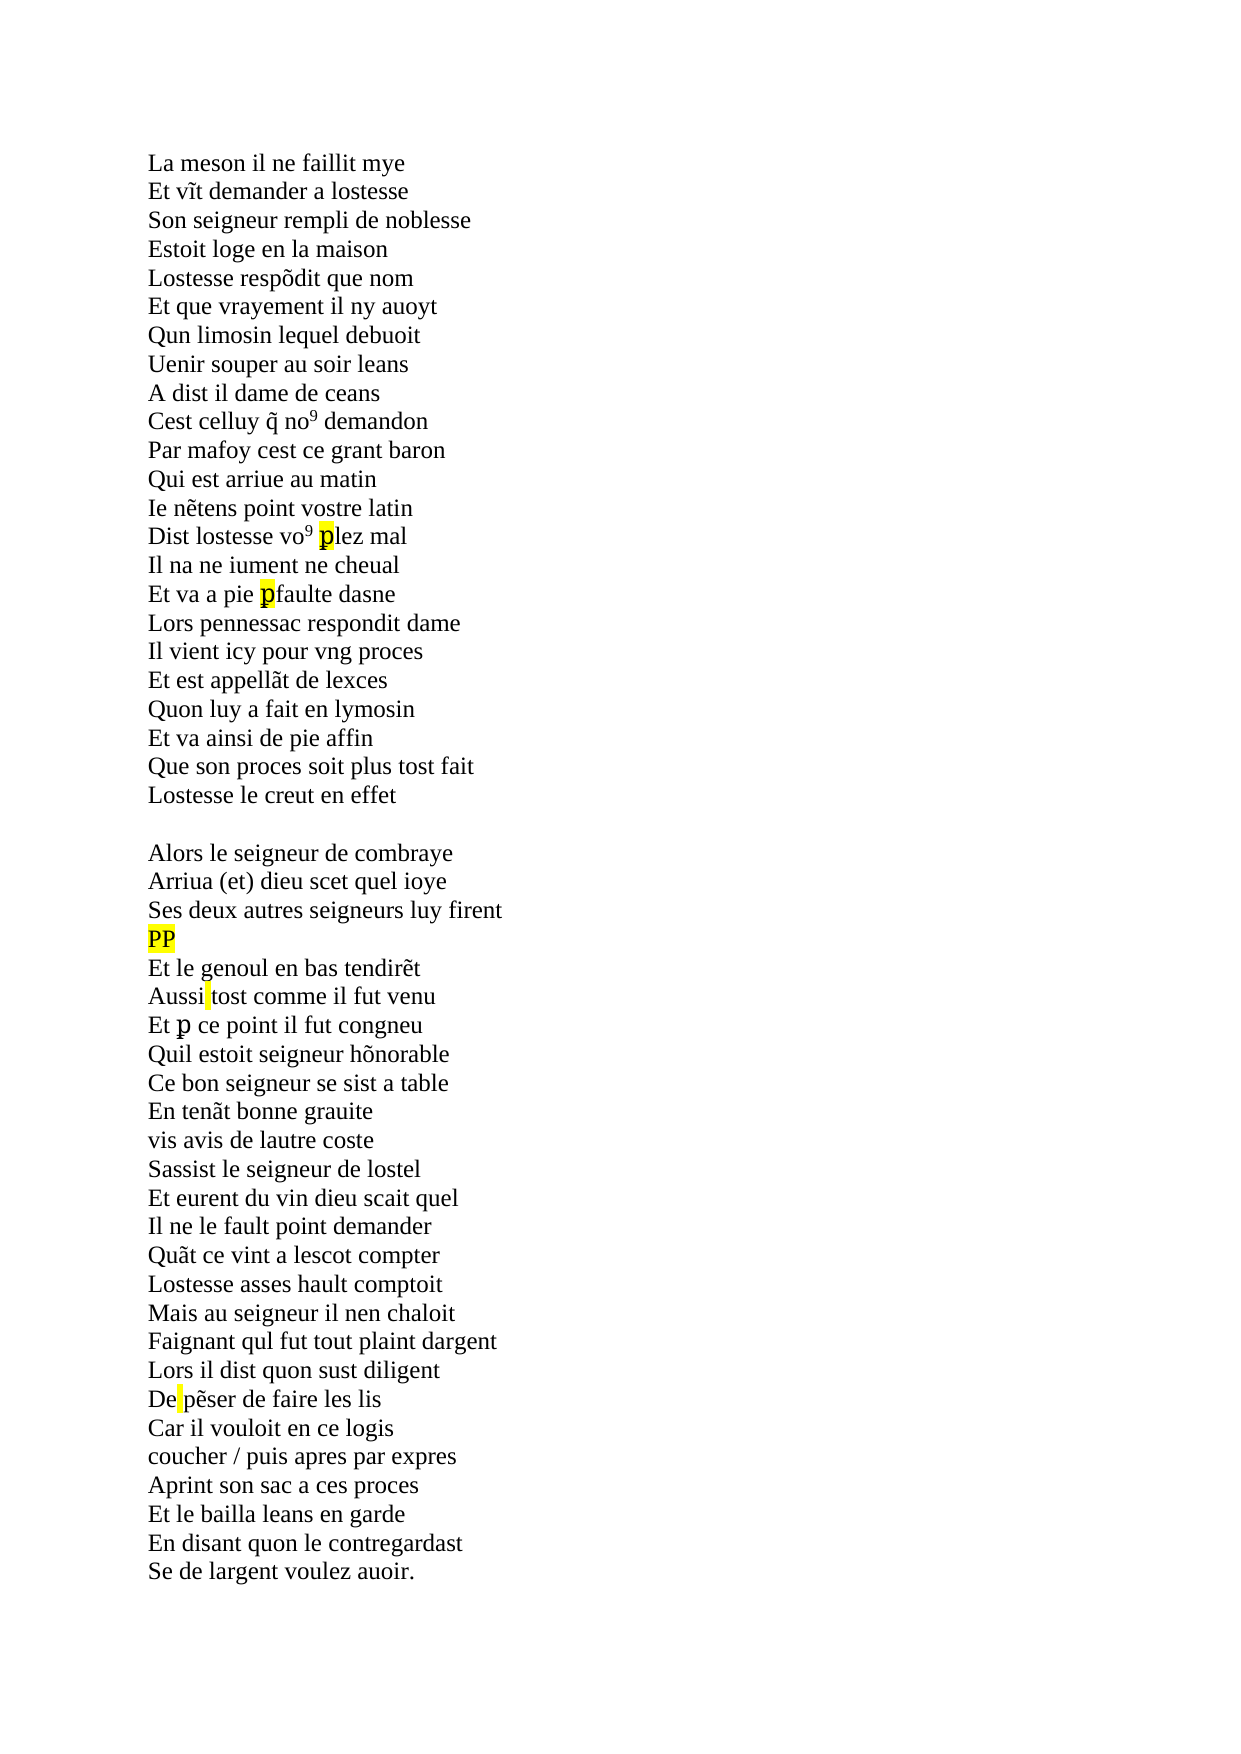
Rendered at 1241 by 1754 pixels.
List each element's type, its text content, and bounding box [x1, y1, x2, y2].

text Qui est arriue au matin [148, 464, 1093, 493]
text Et va ainsi de pie affin [148, 723, 1093, 751]
text Et le genoul en bas tendirẽt [148, 953, 1093, 981]
text Il vient icy pour vng proces [148, 636, 1093, 665]
text Par mafoy cest ce grant baron [148, 435, 1093, 464]
text Et vĩt demander a lostesse [148, 176, 1093, 205]
text PP [148, 924, 1093, 953]
text Dist lostesse vo9 ꝑlez mal [148, 521, 1093, 550]
text La meson il ne faillit mye [148, 148, 1093, 176]
text Alors le seigneur de combraye [148, 838, 1093, 866]
text Et que vrayement il ny auoyt [148, 291, 1093, 320]
text coucher / puis apres par expres [148, 1441, 1093, 1470]
text Ie nẽtens point vostre latin [148, 493, 1093, 521]
text Et le bailla leans en garde [148, 1499, 1093, 1528]
text Lostesse asses hault comptoit [148, 1269, 1093, 1298]
text Il na ne iument ne cheual [148, 550, 1093, 579]
text Lostesse le creut en effet [148, 780, 1093, 809]
text Quon luy a fait en lymosin [148, 694, 1093, 723]
text Cest celluy q̃ no9 demandon [148, 406, 1093, 435]
text Et est appellãt de lexces [148, 665, 1093, 694]
text Lostesse respõdit que nom [148, 263, 1093, 291]
text En disant quon le contregardast [148, 1528, 1093, 1556]
text Faignant qul fut tout plaint dargent [148, 1326, 1093, 1355]
text Quãt ce vint a lescot compter [148, 1240, 1093, 1269]
text Car il vouloit en ce logis [148, 1413, 1093, 1441]
text vis avis de lautre coste [148, 1125, 1093, 1154]
text A dist il dame de ceans [148, 378, 1093, 406]
text Et eurent du vin dieu scait quel [148, 1183, 1093, 1211]
text Aprint son sac a ces proces [148, 1470, 1093, 1499]
text Arriua (et) dieu scet quel ioye [148, 866, 1093, 895]
text Ses deux autres seigneurs luy firent [148, 895, 1093, 924]
text Sassist le seigneur de lostel [148, 1154, 1093, 1183]
text Estoit loge en la maison [148, 234, 1093, 263]
text Se de largent voulez auoir. [148, 1556, 1093, 1585]
text Lors il dist quon sust diligent [148, 1355, 1093, 1384]
text Ce bon seigneur se sist a table [148, 1068, 1093, 1096]
text Mais au seigneur il nen chaloit [148, 1298, 1093, 1326]
text En tenãt bonne grauite [148, 1096, 1093, 1125]
text Il ne le fault point demander [148, 1211, 1093, 1240]
text Que son proces soit plus tost fait [148, 751, 1093, 780]
text Et ꝑ ce point il fut congneu [148, 1010, 1093, 1039]
text Aussi tost comme il fut venu [148, 981, 1093, 1010]
text Son seigneur rempli de noblesse [148, 205, 1093, 234]
text Quil estoit seigneur hõnorable [148, 1039, 1093, 1068]
text De pẽser de faire les lis [148, 1384, 1093, 1413]
text Uenir souper au soir leans [148, 349, 1093, 378]
text Lors pennessac respondit dame [148, 608, 1093, 636]
text Qun limosin lequel debuoit [148, 320, 1093, 349]
text Et va a pie ꝑfaulte dasne [148, 579, 1093, 608]
